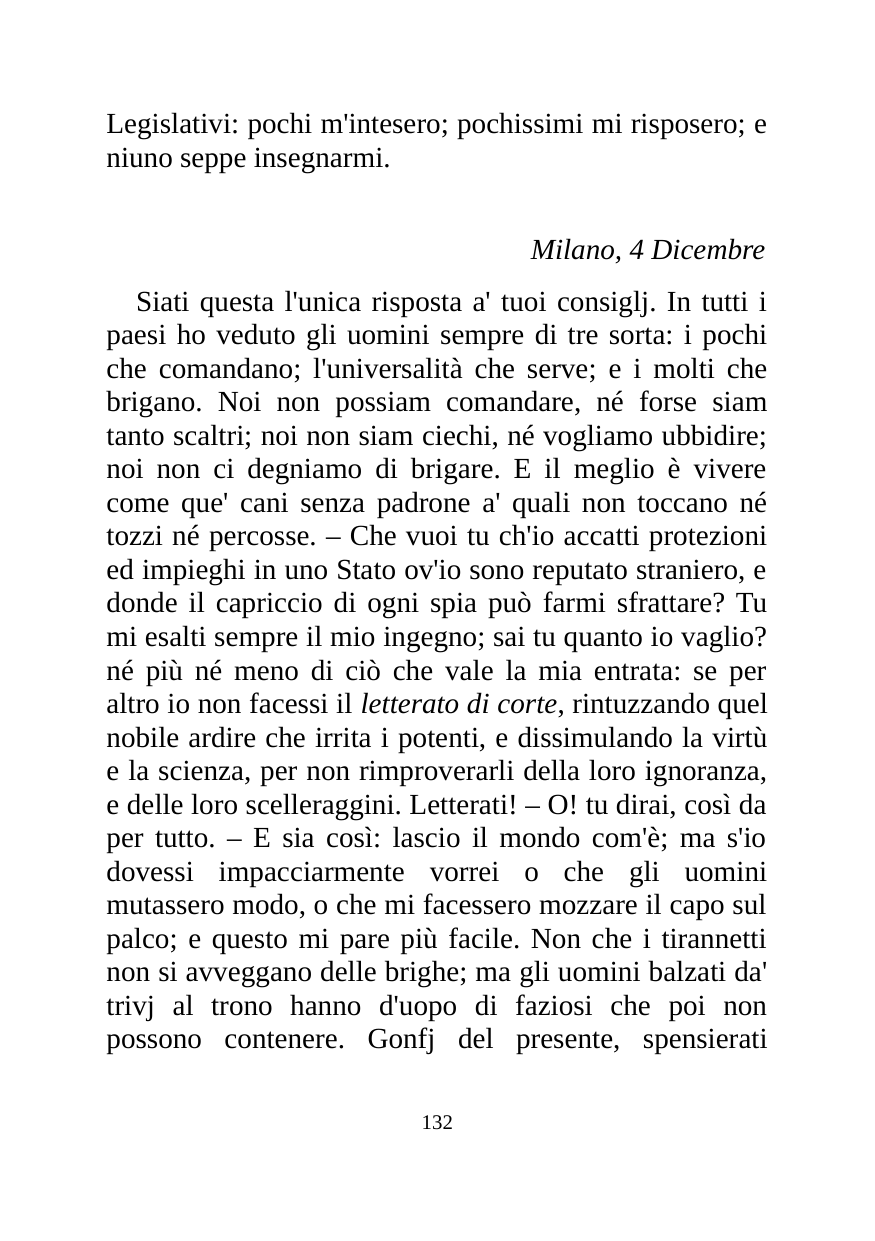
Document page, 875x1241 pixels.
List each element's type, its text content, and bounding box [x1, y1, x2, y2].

text Milano, 4 Dicembre [106, 232, 768, 266]
text Siati questa l'unica risposta a' tuoi consiglj. In tutti i paesi ho veduto gli uomini sempre di tre sorta: i pochi che comandano; l'universalità che serve; e i molti che brigano. Noi non possiam comandare, né forse siam tanto scaltri; noi non siam ciechi, né vogliamo ubbidire; noi non ci degniamo di brigare. E il meglio è vivere come que' cani senza padrone a' quali non toccano né tozzi né percosse. – Che vuoi tu ch'io accatti protezioni ed impieghi in uno Stato ov'io sono reputato straniero, e donde il capriccio di ogni spia può farmi sfrattare? Tu mi esalti sempre il mio ingegno; sai tu quanto io vaglio? né più né meno di ciò che vale la mia entrata: se per altro io non facessi il letterato di corte, rintuzzando quel nobile ardire che irrita i potenti, e dissimulando la virtù e la scienza, per non rimproverarli della loro ignoranza, e delle loro scelleraggini. Letterati! – O! tu dirai, così da per tutto. – E sia così: lascio il mondo com'è; ma s'io dovessi impacciarmente vorrei o che gli uomini mutassero modo, o che mi facessero mozzare il capo sul palco; e questo mi pare più facile. Non che i tirannetti non si avveggano delle brighe; ma gli uomini balzati da' trivj al trono hanno d'uopo di faziosi che poi non possono contenere. Gonfj del presente, spensierati [106, 284, 768, 1055]
text Legislativi: pochi m'intesero; pochissimi mi risposero; e niuno seppe insegnarmi. [106, 106, 768, 173]
